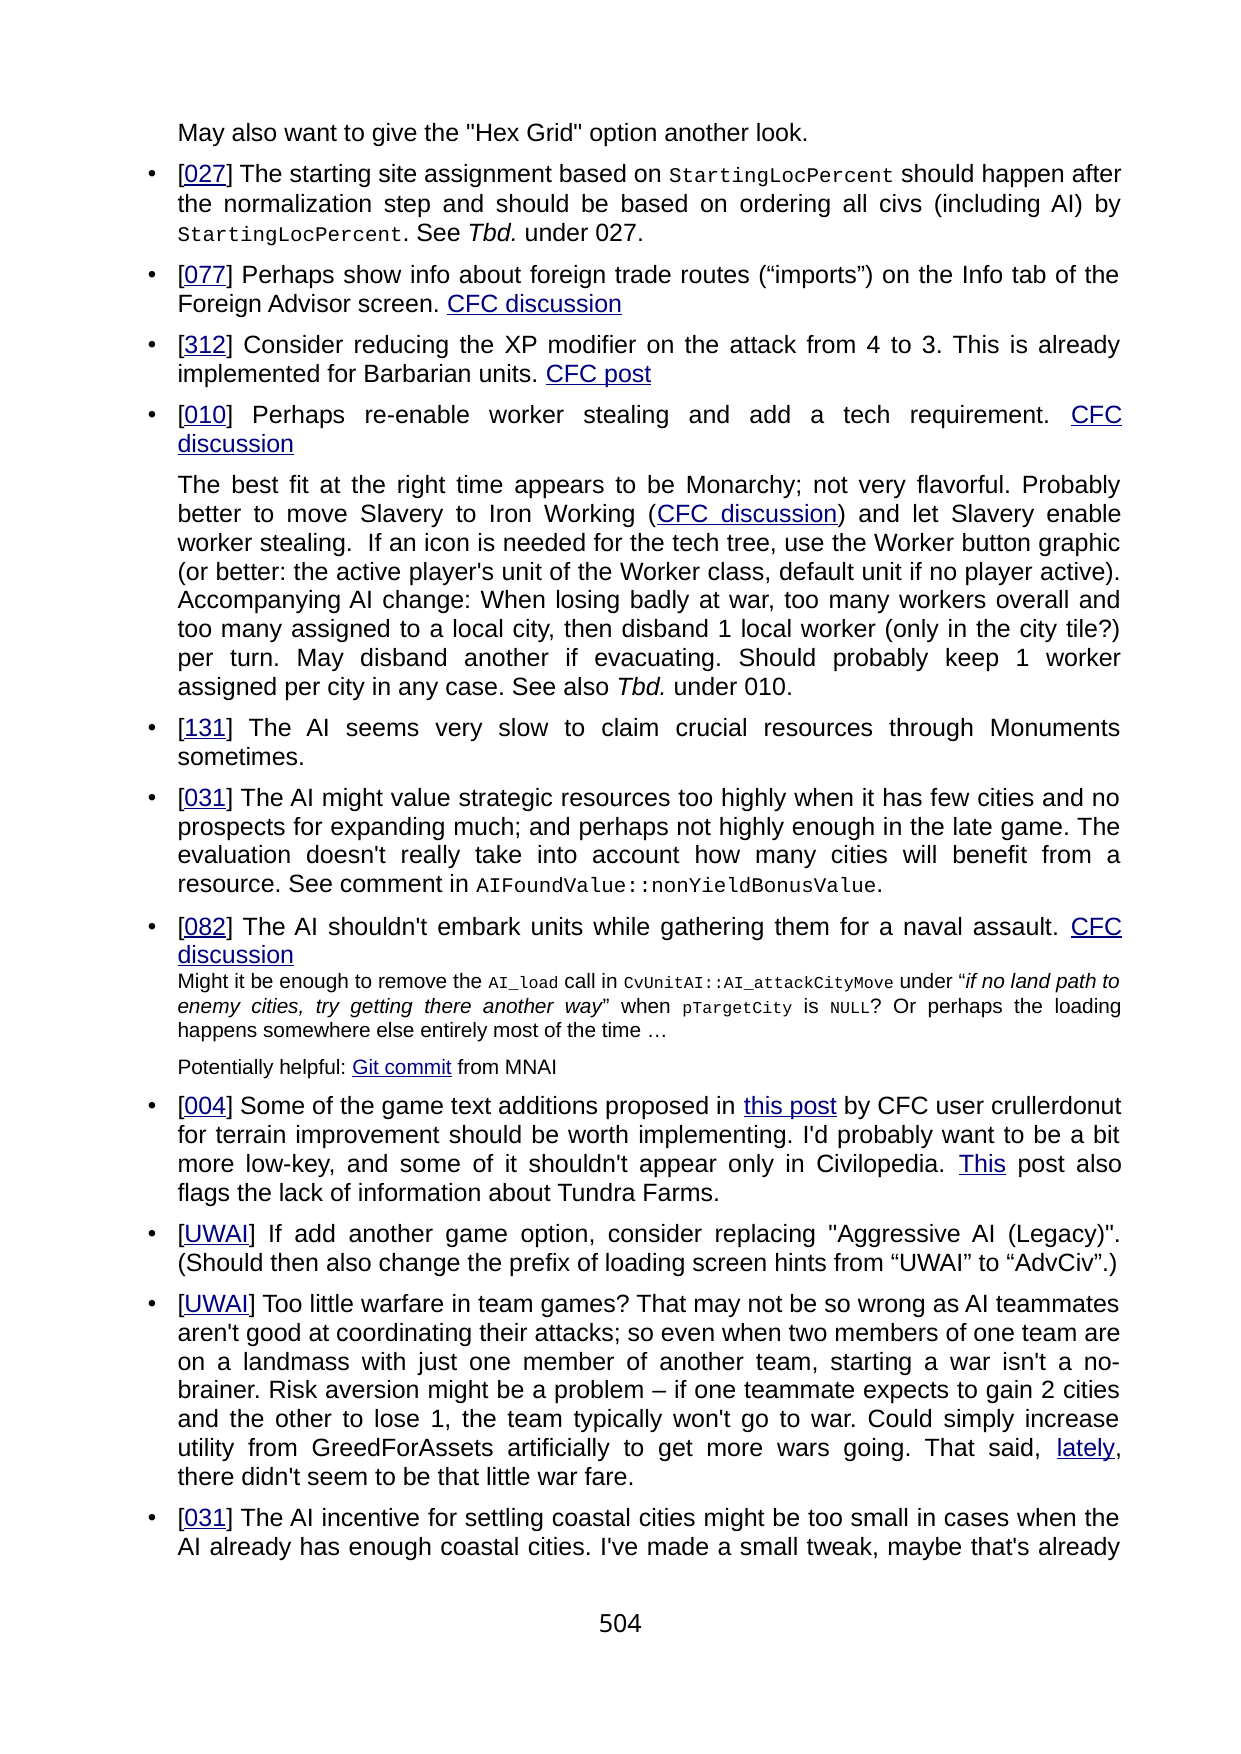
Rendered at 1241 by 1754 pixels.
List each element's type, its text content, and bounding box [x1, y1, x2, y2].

list [UWAI] Too little warfare in team games? That may not be so wrong as AI teammates aren't good at coordinating their attacks; so even when two members of one team are on a landmass with just one member of another team, starting a war isn't a no-brainer. Risk aversion might be a problem – if one teammate expects to gain 2 cities and the other to lose 1, the team typically won't go to war. Could simply increase utility from GreedForAssets artificially to get more wars going. That said, lately, there didn't seem to be that little war fare. [148, 1289, 1122, 1490]
list May also want to give the "Hex Grid" option another look. [148, 118, 1122, 147]
list [031] The AI might value strategic resources too highly when it has few cities and no prospects for expanding much; and perhaps not highly enough in the late game. The evaluation doesn't really take into account how many cities will benefit from a resource. See comment in AIFoundValue::nonYieldBonusValue. [148, 783, 1122, 899]
list The best fit at the right time appears to be Monarchy; not very flavorful. Probably better to move Slavery to Iron Working (CFC discussion) and let Slavery enable worker stealing. If an icon is needed for the tech tree, use the Worker button graphic (or better: the active player's unit of the Worker class, default unit if no player active). Accompanying AI change: When losing badly at war, too many workers overall and too many assigned to a local city, then disband 1 local worker (only in the city tile?) per turn. May disband another if evacuating. Should probably keep 1 worker assigned per city in any case. See also Tbd. under 010. [148, 470, 1122, 700]
list [010] Perhaps re-enable worker stealing and add a tech requirement. CFC discussion [148, 400, 1122, 458]
list [004] Some of the game text additions proposed in this post by CFC user crullerdonut for terrain improvement should be worth implementing. I'd probably want to be a bit more low-key, and some of it shouldn't appear only in Civilopedia. This post also flags the lack of information about Tundra Farms. [148, 1091, 1122, 1206]
list Potentially helpful: Git commit from MNAI [148, 1055, 1122, 1079]
list [077] Perhaps show info about foreign trade routes (“imports”) on the Info tab of the Foreign Advisor screen. CFC discussion [148, 260, 1122, 318]
list [031] The AI incentive for settling coastal cities might be too small in cases when the AI already has enough coastal cities. I've made a small tweak, maybe that's already [148, 1503, 1122, 1560]
list [312] Consider reducing the XP modifier on the attack from 4 to 3. This is already implemented for Barbarian units. CFC post [148, 330, 1122, 388]
list [027] The starting site assignment based on StartingLocPercent should happen after the normalization step and should be based on ordering all civs (including AI) by StartingLocPercent. See Tbd. under 027. [148, 159, 1122, 247]
list [082] The AI shouldn't embark units while gathering them for a naval assault. CFC discussion Might it be enough to remove the AI_load call in CvUnitAI::AI_attackCityMove under “if no land path to enemy cities, try getting there another way” when pTargetCity is NULL? Or perhaps the loading happens somewhere else entirely most of the time … [148, 911, 1122, 1042]
list [131] The AI seems very slow to claim crucial resources through Monuments sometimes. [148, 713, 1122, 770]
list [UWAI] If add another game option, consider replacing "Aggressive AI (Legacy)". (Should then also change the prefix of loading screen hints from “UWAI” to “AdvCiv”.) [148, 1219, 1122, 1276]
